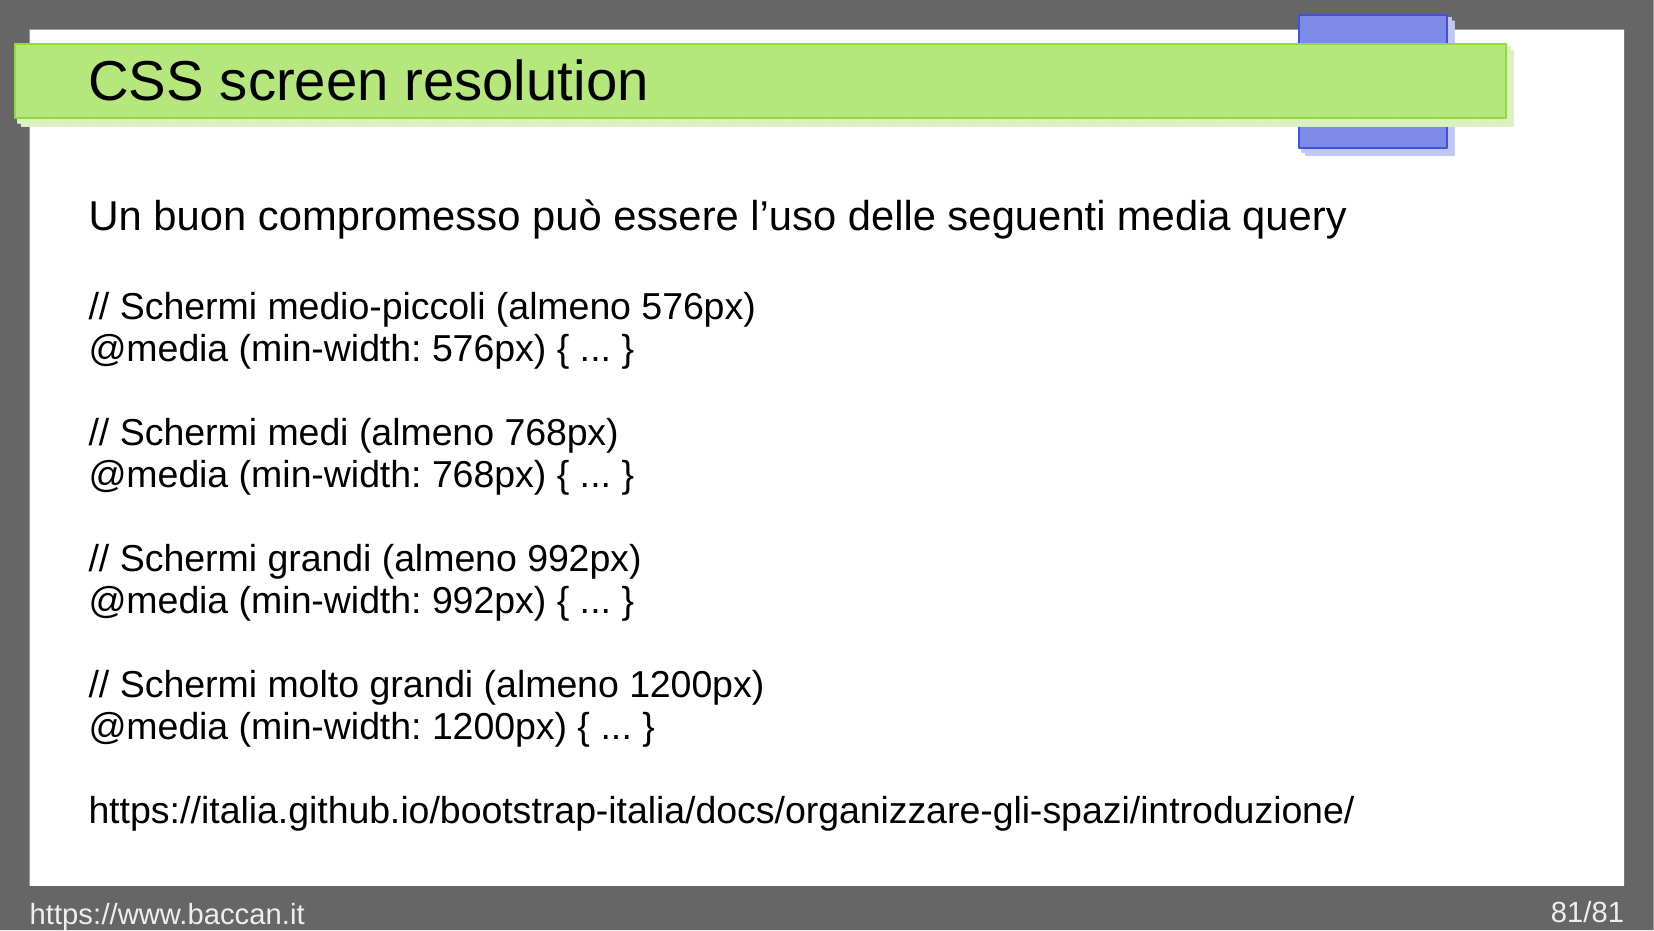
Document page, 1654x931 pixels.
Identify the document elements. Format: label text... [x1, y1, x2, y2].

title CSS screen resolution [88, 44, 1506, 119]
text_box Un buon compromesso può essere l’uso delle seguenti media query // Schermi medio-piccoli (almeno 576px) @media (min-width: 576px) { ... } // Schermi medi (almeno 768px) @media (min-width: 768px) { ... } // Schermi grandi (almeno 992px) @media (min-width: 992px) { ... } // Schermi molto grandi (almeno 1200px) @media (min-width: 1200px) { ... } https://italia.github.io/bootstrap-italia/docs/organizzare-gli-spazi/introduzione/ [88, 186, 1565, 838]
